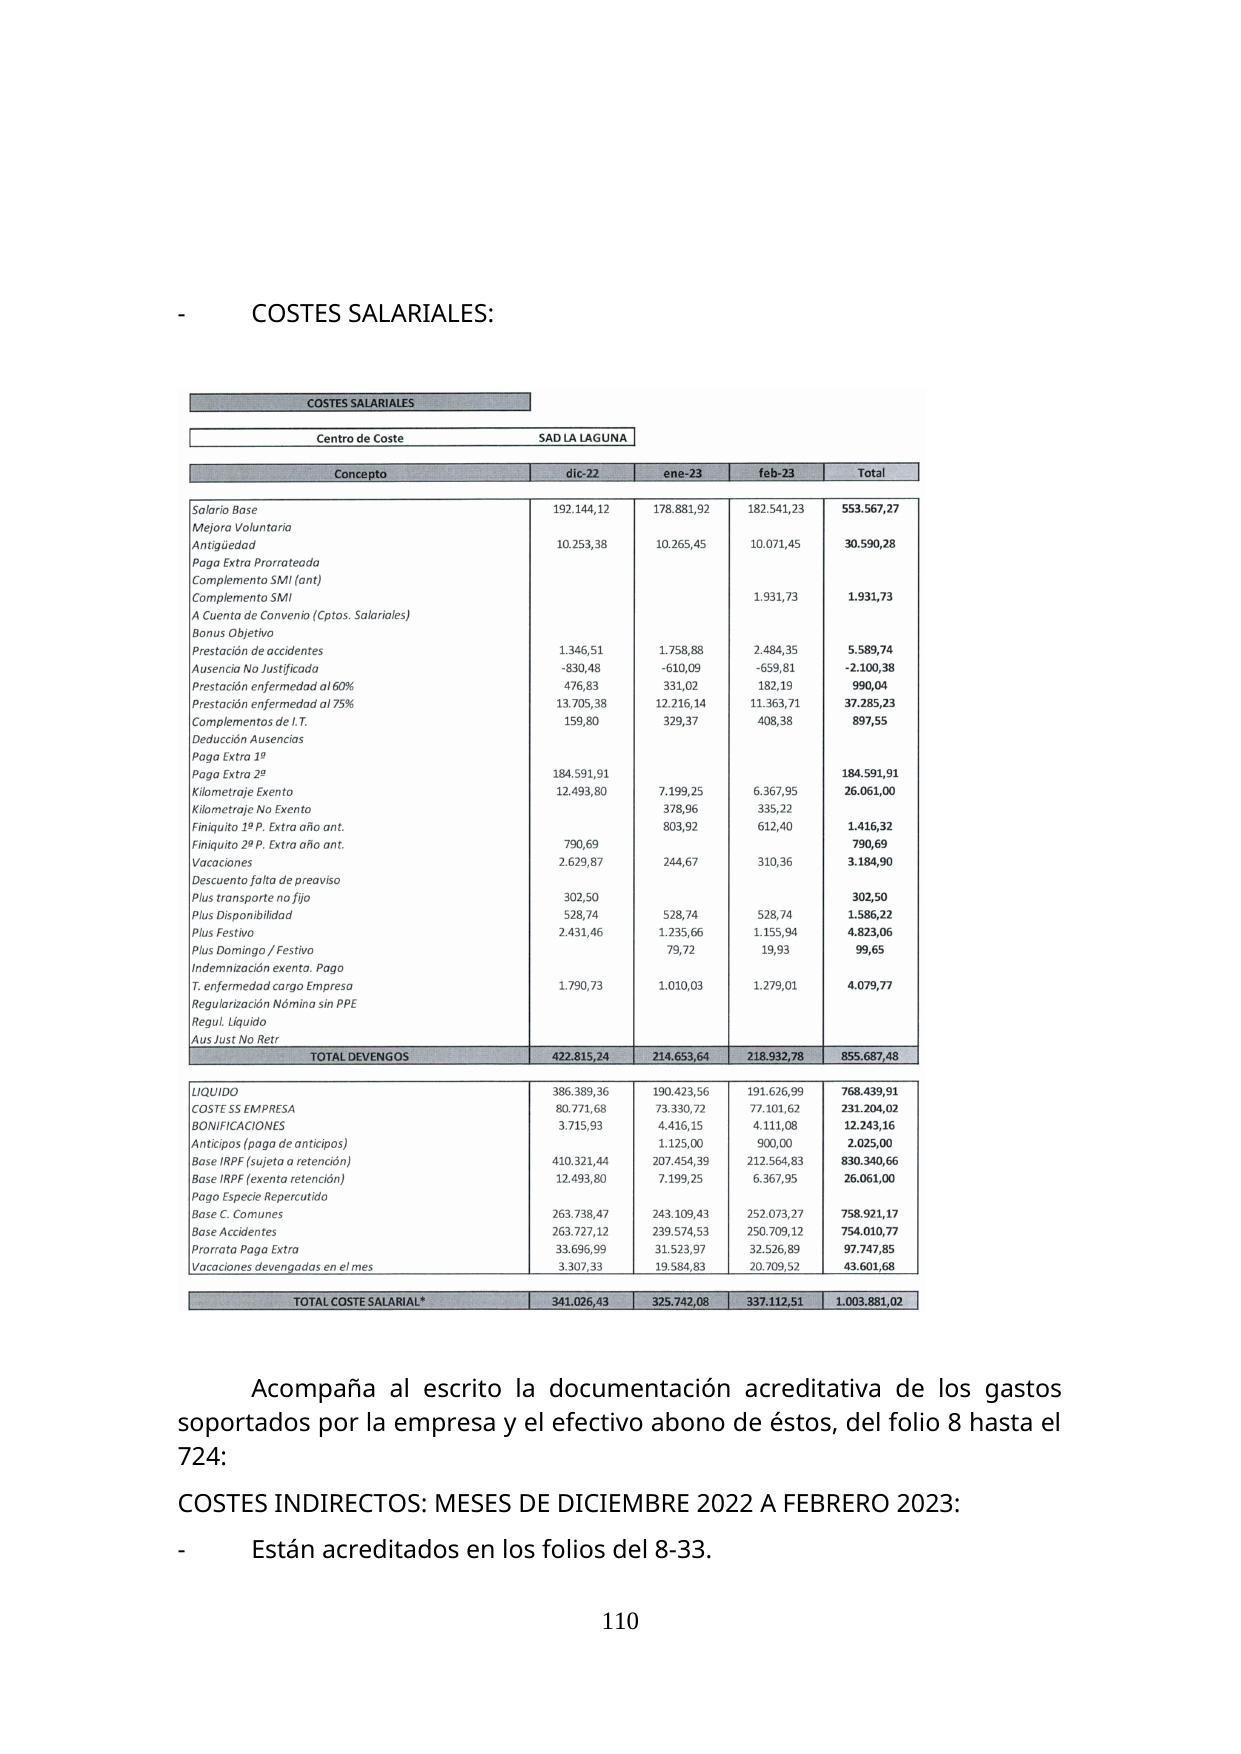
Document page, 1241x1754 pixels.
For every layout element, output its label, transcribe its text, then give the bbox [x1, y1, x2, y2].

list COSTES SALARIALES: [177, 295, 1093, 329]
list Están acreditados en los folios del 8-33. [177, 1532, 1063, 1566]
text Acompaña al escrito la documentación acreditativa de los gastos soportados por la empresa y el efectivo abono de éstos, del folio 8 hasta el 724: [177, 1371, 1063, 1473]
text COSTES INDIRECTOS: MESES DE DICIEMBRE 2022 A FEBRERO 2023: [177, 1486, 1063, 1520]
